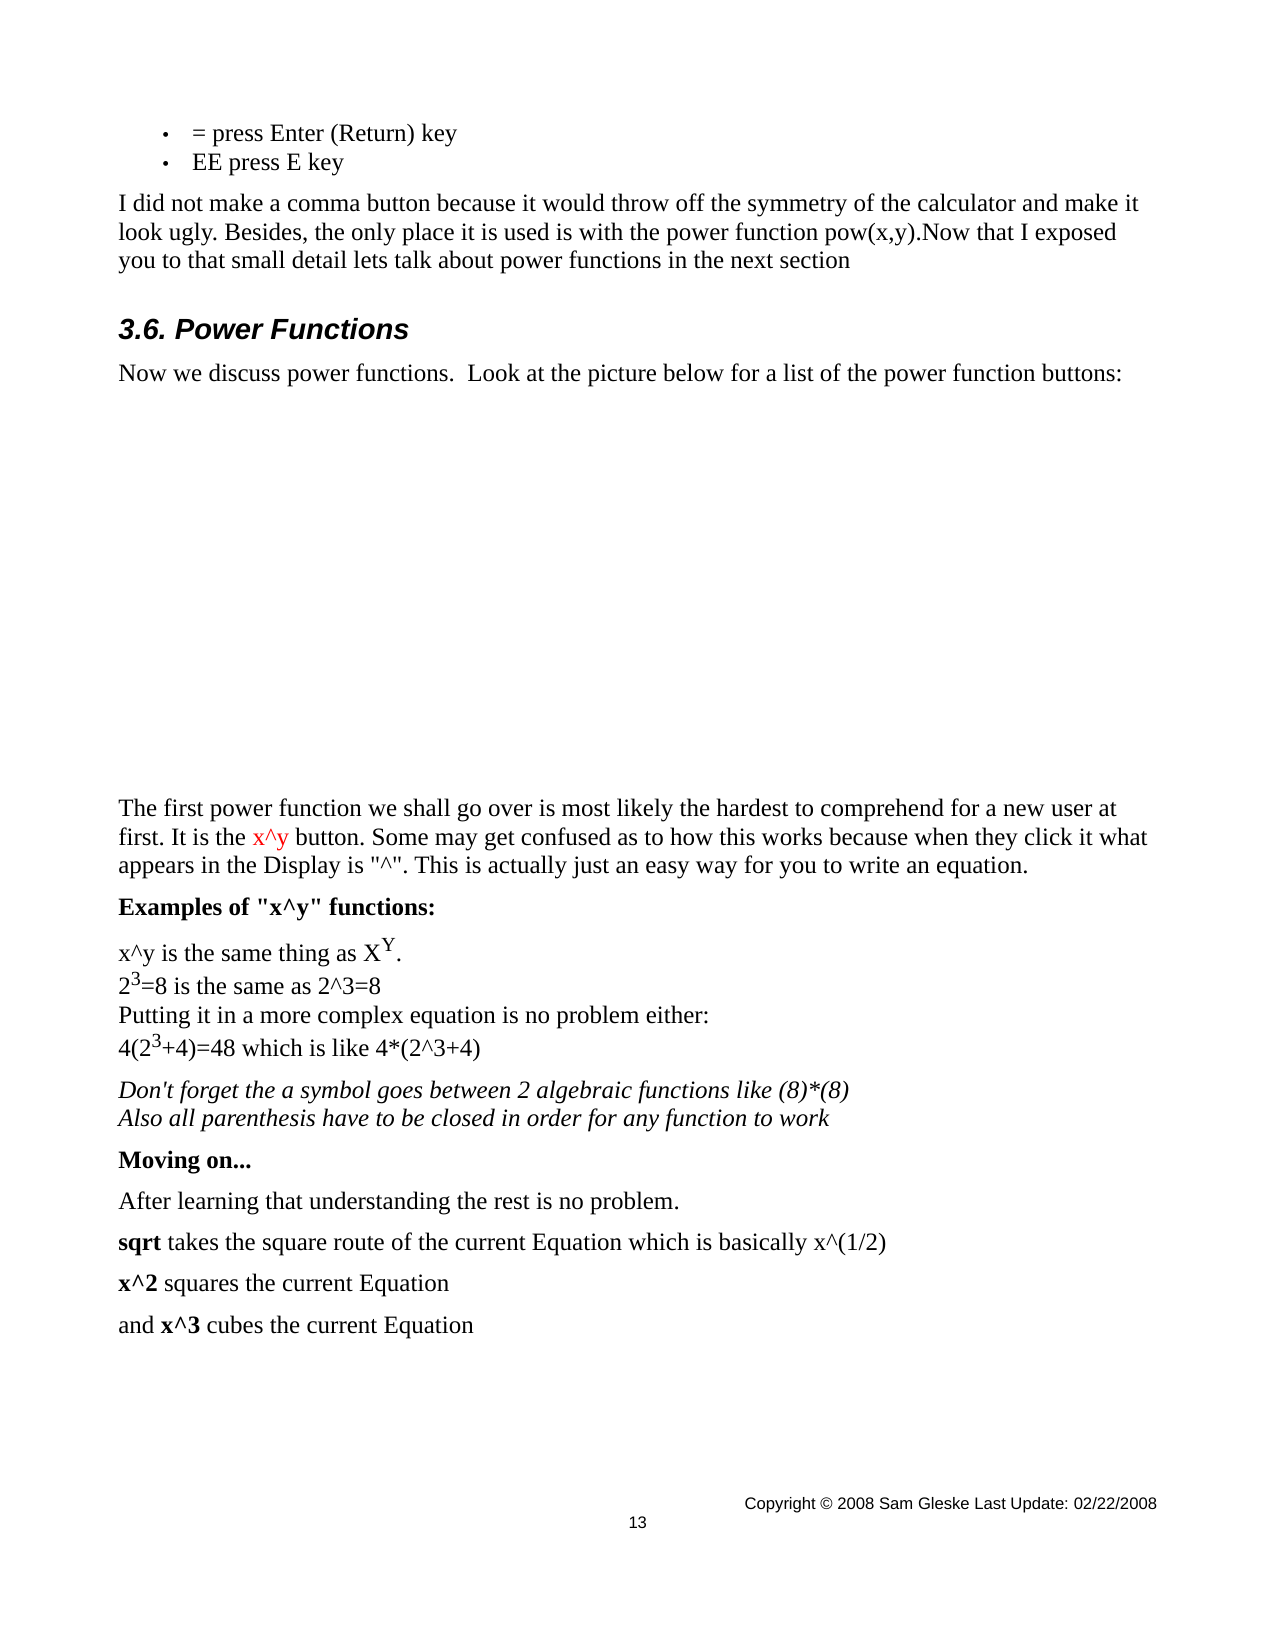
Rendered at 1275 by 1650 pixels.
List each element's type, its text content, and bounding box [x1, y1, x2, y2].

text and x^3 cubes the current Equation [118, 1310, 1157, 1338]
text Don't forget the a symbol goes between 2 algebraic functions like (8)*(8) Also all parenthesis have to be closed in order for any function to work [118, 1075, 1157, 1132]
text sqrt takes the square route of the current Equation which is basically x^(1/2) [118, 1227, 1157, 1256]
list = press Enter (Return) key [162, 118, 1157, 147]
text x^y is the same thing as XY. 23=8 is the same as 2^3=8 Putting it in a more complex equation is no problem either: 4(23+4)=48 which is like 4*(2^3+4) [118, 933, 1157, 1062]
subtitle 3.6. Power Functions [118, 312, 1157, 345]
text After learning that understanding the rest is no problem. [118, 1186, 1157, 1215]
text Moving on... [118, 1145, 1157, 1173]
text Now we discuss power functions. Look at the picture below for a list of the power function buttons: [118, 358, 1157, 387]
text The first power function we shall go over is most likely the hardest to comprehend for a new user at first. It is the x^y button. Some may get confused as to how this works because when they click it what appears in the Display is "^". This is actually just an easy way for you to write an equation. [118, 793, 1157, 879]
list EE press E key [162, 147, 1157, 176]
text x^2 squares the current Equation [118, 1268, 1157, 1297]
text I did not make a comma button because it would throw off the symmetry of the calculator and make it look ugly. Besides, the only place it is used is with the power function pow(x,y).Now that I exposed you to that small detail lets talk about power functions in the next section [118, 188, 1157, 274]
text Examples of "x^y" functions: [118, 892, 1157, 920]
